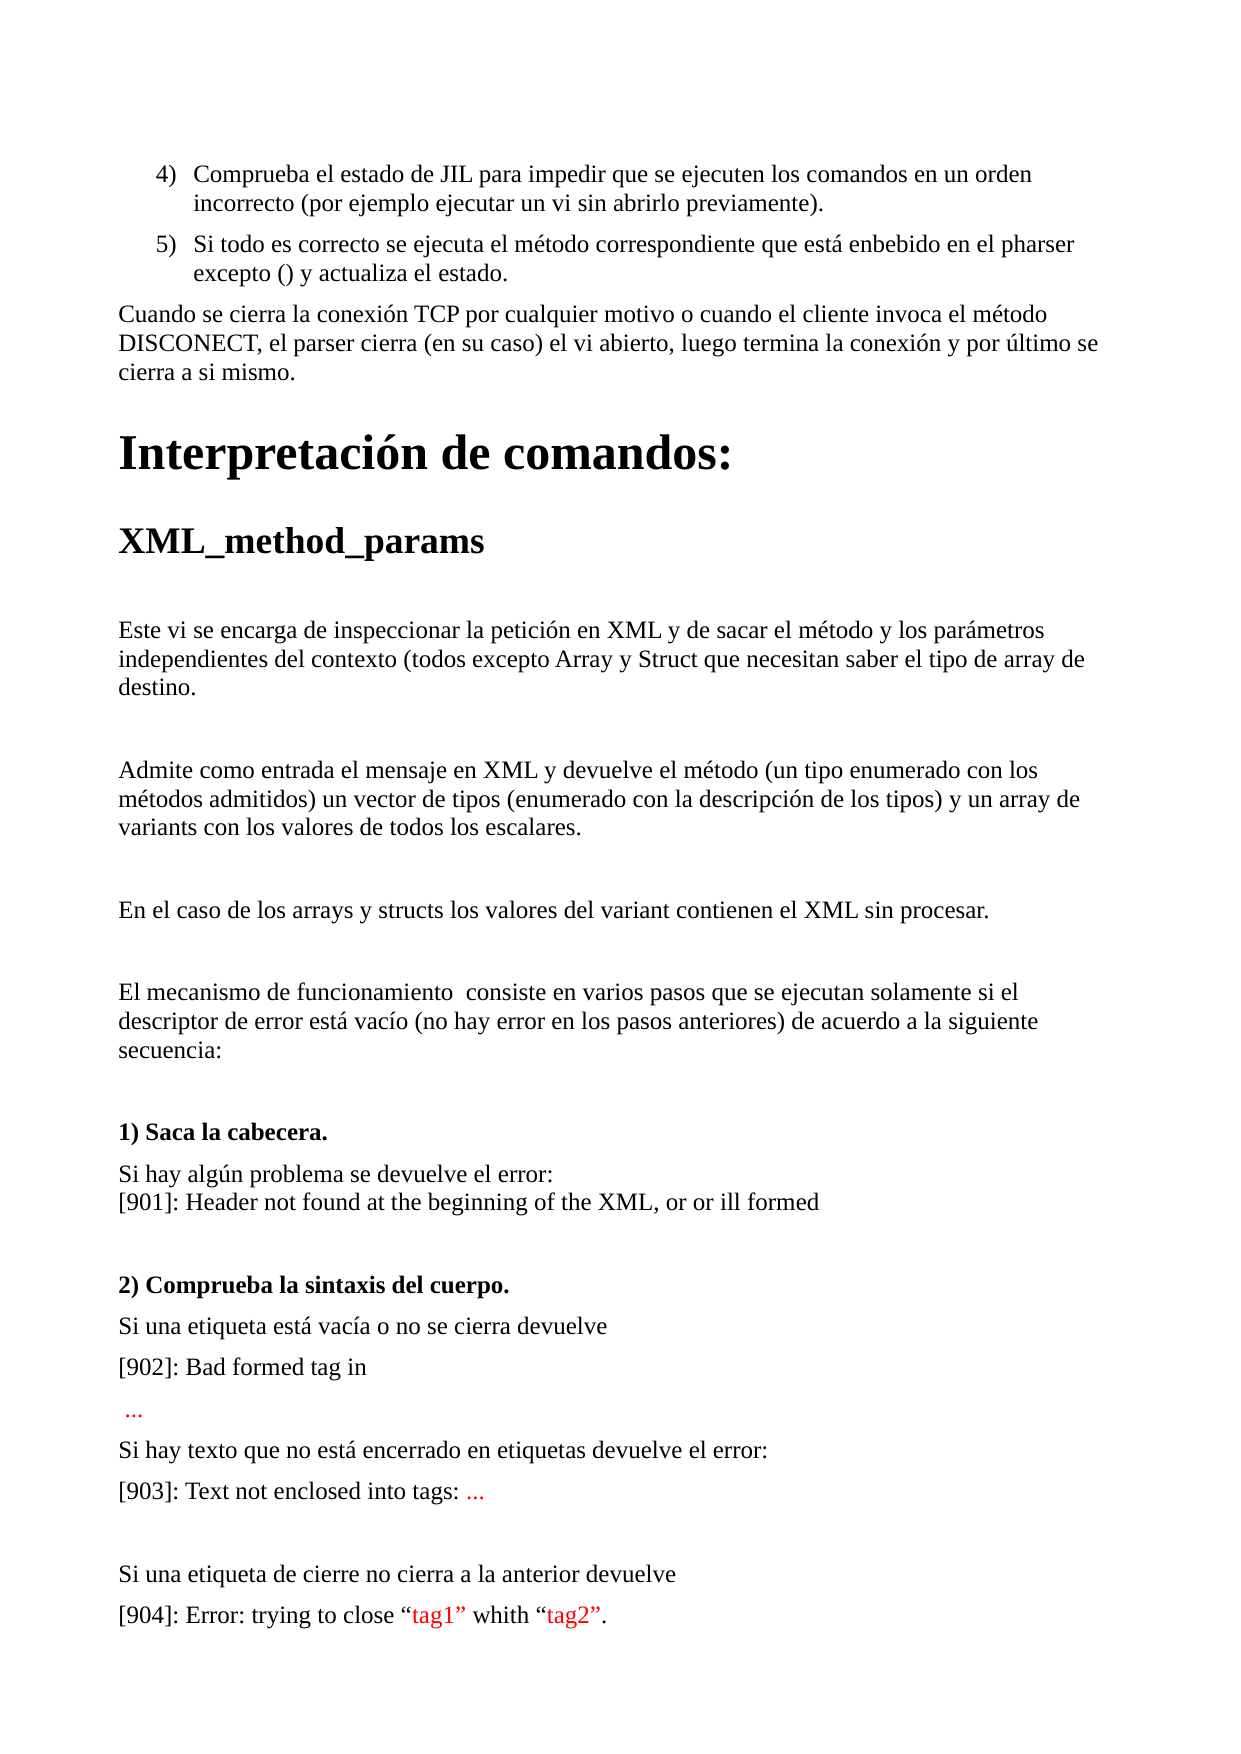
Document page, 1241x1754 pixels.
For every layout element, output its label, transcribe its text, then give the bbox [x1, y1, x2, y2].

text En el caso de los arrays y structs los valores del variant contienen el XML sin procesar. [118, 895, 1122, 924]
text Admite como entrada el mensaje en XML y devuelve el método (un tipo enumerado con los métodos admitidos) un vector de tipos (enumerado con la descripción de los tipos) y un array de variants con los valores de todos los escalares. [118, 755, 1122, 841]
text [904]: Error: trying to close “tag1” whith “tag2”. [118, 1600, 1122, 1629]
text 2) Comprueba la sintaxis del cuerpo. [118, 1270, 1122, 1299]
text El mecanismo de funcionamiento consiste en varios pasos que se ejecutan solamente si el descriptor de error está vacío (no hay error en los pasos anteriores) de acuerdo a la siguiente secuencia: [118, 977, 1122, 1064]
text Si hay algún problema se devuelve el error: [118, 1159, 1122, 1187]
list Si todo es correcto se ejecuta el método correspondiente que está enbebido en el pharser excepto () y actualiza el estado. [156, 229, 1122, 287]
text Si una etiqueta está vacía o no se cierra devuelve [118, 1311, 1122, 1340]
text [903]: Text not enclosed into tags: ... [118, 1476, 1122, 1505]
subtitle XML_method_params [118, 518, 1122, 561]
list Comprueba el estado de JIL para impedir que se ejecuten los comandos en un orden incorrecto (por ejemplo ejecutar un vi sin abrirlo previamente). [156, 159, 1122, 217]
text Si hay texto que no está encerrado en etiquetas devuelve el error: [118, 1435, 1122, 1464]
text Este vi se encarga de inspeccionar la petición en XML y de sacar el método y los parámetros independientes del contexto (todos excepto Array y Struct que necesitan saber el tipo de array de destino. [118, 615, 1122, 701]
text [901]: Header not found at the beginning of the XML, or or ill formed [118, 1187, 1122, 1216]
subtitle Interpretación de comandos: [118, 423, 1122, 481]
text Si una etiqueta de cierre no cierra a la anterior devuelve [118, 1559, 1122, 1587]
text 1) Saca la cabecera. [118, 1117, 1122, 1146]
text ... [118, 1394, 1122, 1422]
list Cuando se cierra la conexión TCP por cualquier motivo o cuando el cliente invoca el método DISCONECT, el parser cierra (en su caso) el vi abierto, luego termina la conexión y por último se cierra a si mismo. [81, 299, 1122, 386]
text [902]: Bad formed tag in [118, 1352, 1122, 1381]
